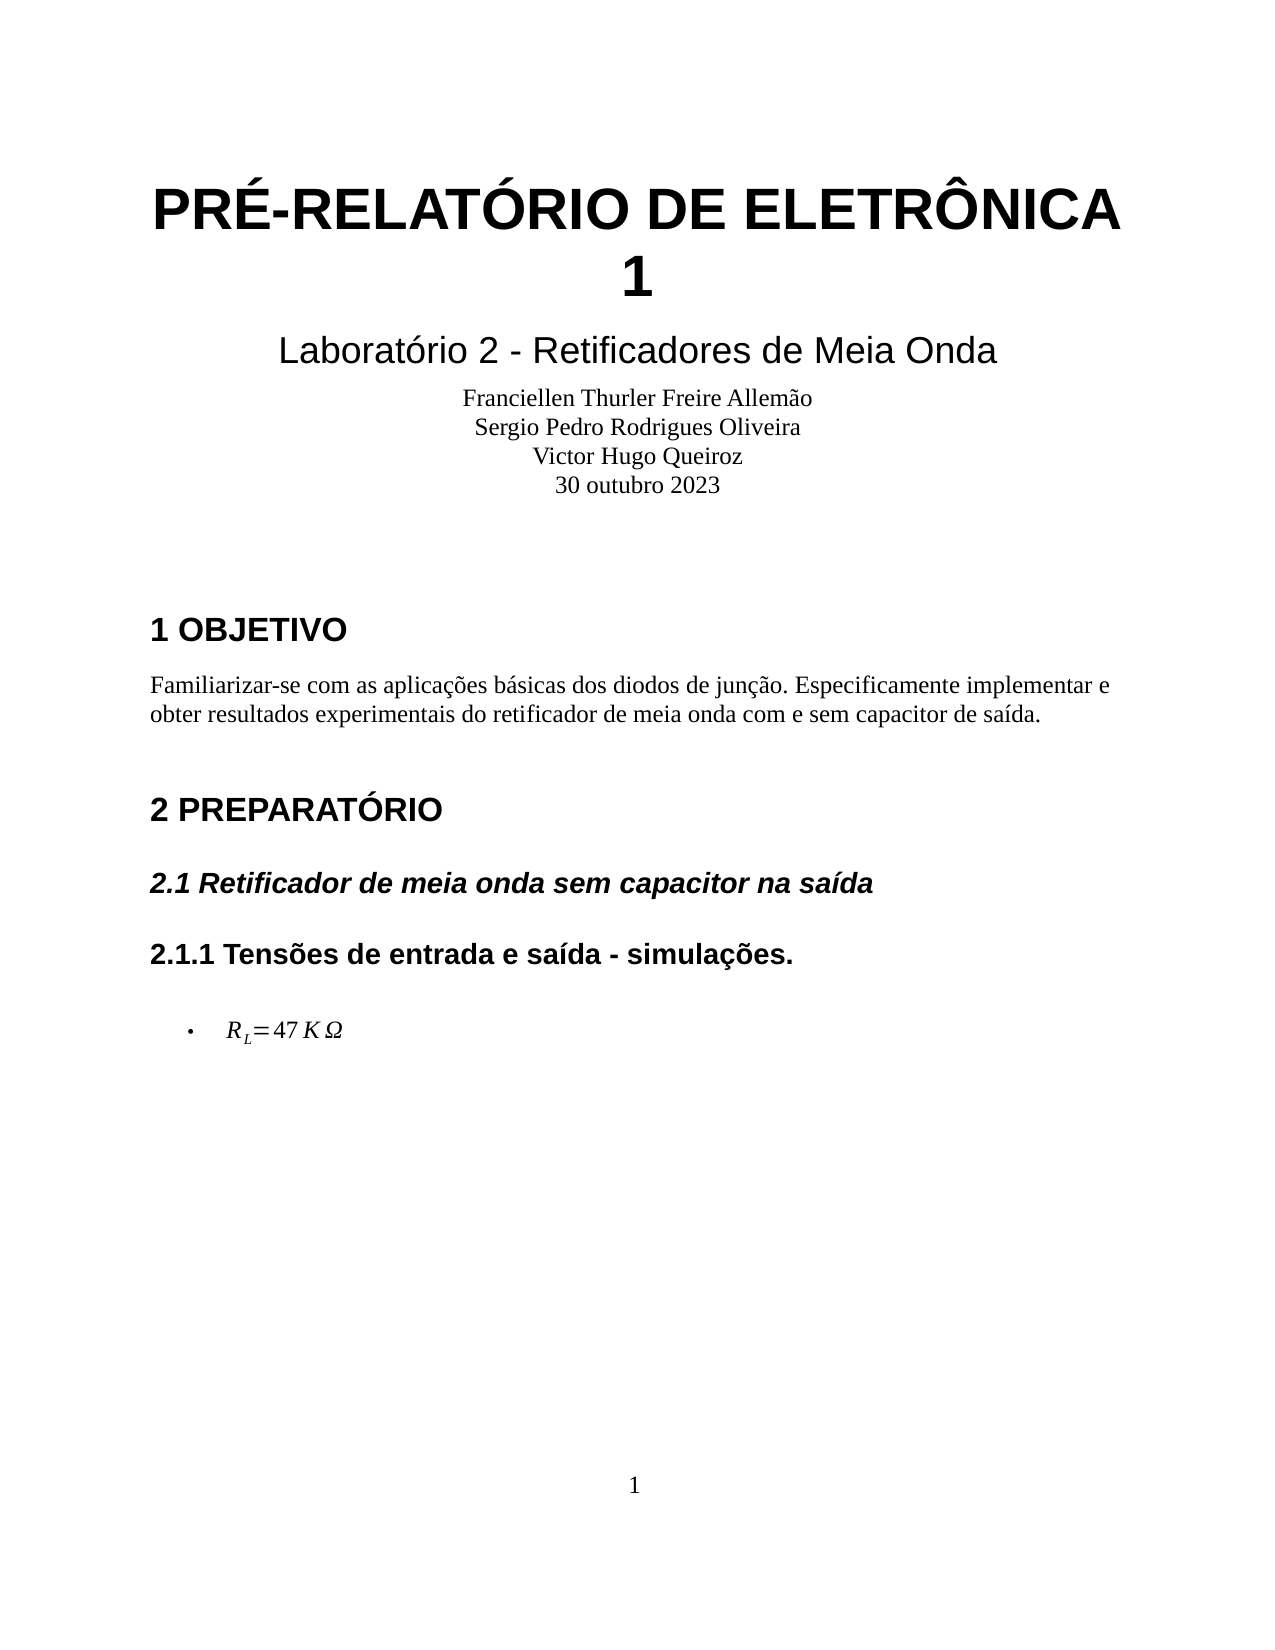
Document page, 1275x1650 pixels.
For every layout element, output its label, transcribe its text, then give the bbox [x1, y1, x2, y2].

title PRÉ-RELATÓRIO DE ELETRÔNICA 1 [150, 175, 1125, 309]
subtitle Laboratório 2 - Retificadores de Meia Onda [150, 328, 1125, 371]
text Franciellen Thurler Freire Allemão [150, 383, 1125, 412]
text 30 outubro 2023 [150, 470, 1125, 498]
subtitle 2.1 Retificador de meia onda sem capacitor na saída [150, 866, 1125, 900]
subtitle 2 PREPARATÓRIO [150, 790, 1125, 829]
text Victor Hugo Queiroz [150, 441, 1125, 470]
text Familiarizar-se com as aplicações básicas dos diodos de junção. Especificamente implementar e obter resultados experimentais do retificador de meia onda com e sem capacitor de saída. [150, 670, 1125, 756]
subtitle 1 OBJETIVO [150, 610, 1125, 648]
text Sergio Pedro Rodrigues Oliveira [150, 412, 1125, 441]
subtitle 2.1.1 Tensões de entrada e saída - simulações. [150, 937, 1125, 1004]
